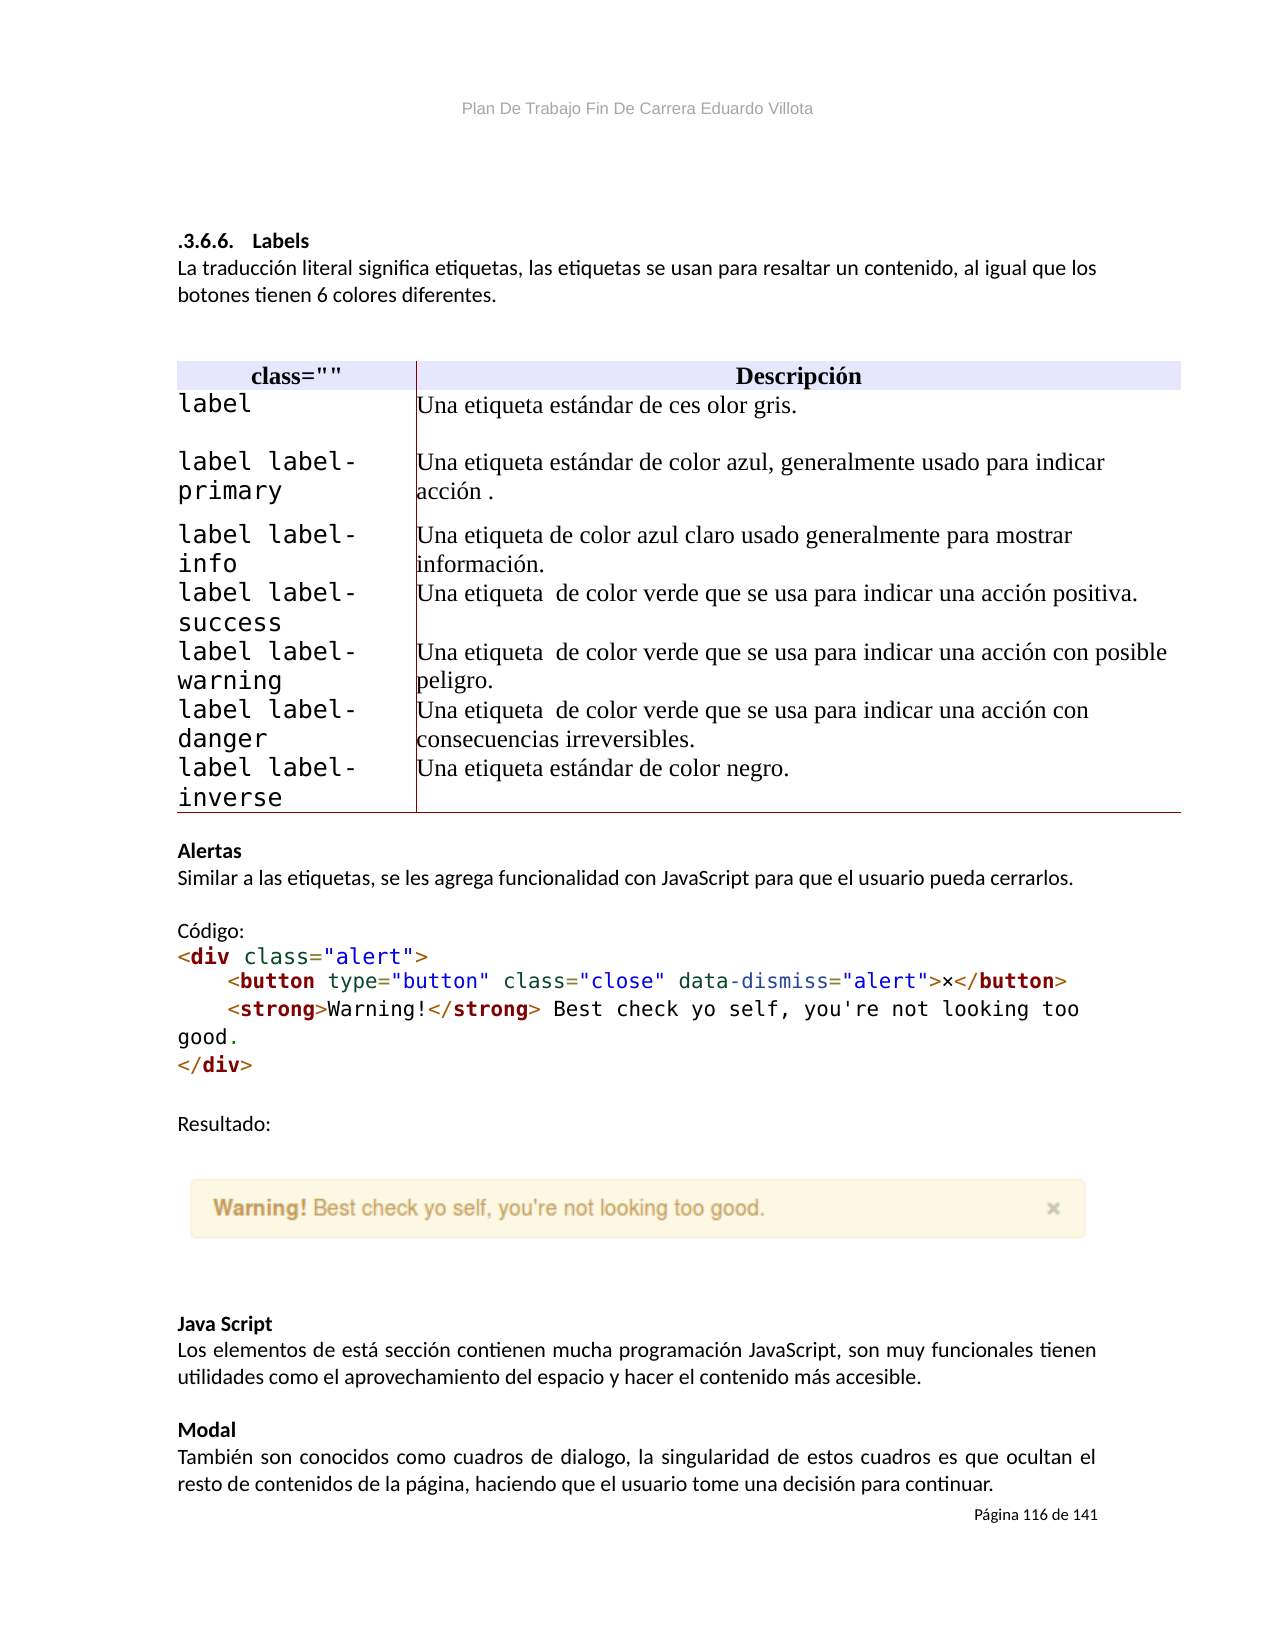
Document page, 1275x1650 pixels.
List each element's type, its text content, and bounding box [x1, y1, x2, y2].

table_cell Una etiqueta de color verde que se usa para indicar una acción positiva. [417, 579, 1181, 637]
table_header class="" [177, 361, 416, 390]
table_cell Una etiqueta estándar de color azul, generalmente usado para indicar acción . [417, 447, 1181, 520]
text <button type="button" class="close" data-dismiss="alert">×</button> [177, 969, 1098, 994]
text Código: [177, 917, 1098, 944]
table_header Descripción [417, 361, 1181, 390]
table_cell Una etiqueta de color azul claro usado generalmente para mostrar información. [417, 520, 1181, 578]
table_cell label label-inverse [177, 754, 416, 812]
text La traducción literal significa etiquetas, las etiquetas se usan para resaltar un contenido, al igual que los botones tienen 6 colores diferentes. [177, 254, 1098, 308]
table_cell label label-primary [177, 447, 416, 520]
table_cell label label-success [177, 579, 416, 637]
table_cell label label-danger [177, 695, 416, 753]
text Resultado: [177, 1110, 1098, 1137]
text <strong>Warning!</strong> Best check yo self, you're not looking too good. [177, 997, 1098, 1049]
table_cell label label-info [177, 520, 416, 578]
table_cell Una etiqueta estándar de color negro. [417, 754, 1181, 812]
table_cell Una etiqueta de color verde que se usa para indicar una acción con consecuencias irreversibles. [417, 695, 1181, 753]
text Similar a las etiquetas, se les agrega funcionalidad con JavaScript para que el usuario pueda cerrarlos. [177, 864, 1098, 891]
picture [177, 1161, 1098, 1257]
text Alertas [177, 837, 1098, 864]
text Modal [177, 1417, 1098, 1443]
text También son conocidos como cuadros de dialogo, la singularidad de estos cuadros es que ocultan el resto de contenidos de la página, haciendo que el usuario tome una decisión para continuar. [177, 1443, 1098, 1497]
table_cell Una etiqueta estándar de ces olor gris. [417, 390, 1181, 447]
text .3.6.6. Labels [177, 228, 1098, 254]
text </div> [177, 1053, 1098, 1077]
table_cell Una etiqueta de color verde que se usa para indicar una acción con posible peligro. [417, 637, 1181, 695]
table_cell label label-warning [177, 637, 416, 695]
text Los elementos de está sección contienen mucha programación JavaScript, son muy funcionales tienen utilidades como el aprovechamiento del espacio y hacer el contenido más accesible. [177, 1337, 1098, 1390]
table_cell label [177, 390, 416, 447]
text Java Script [177, 1310, 1098, 1337]
text <div class="alert"> [177, 944, 1098, 969]
